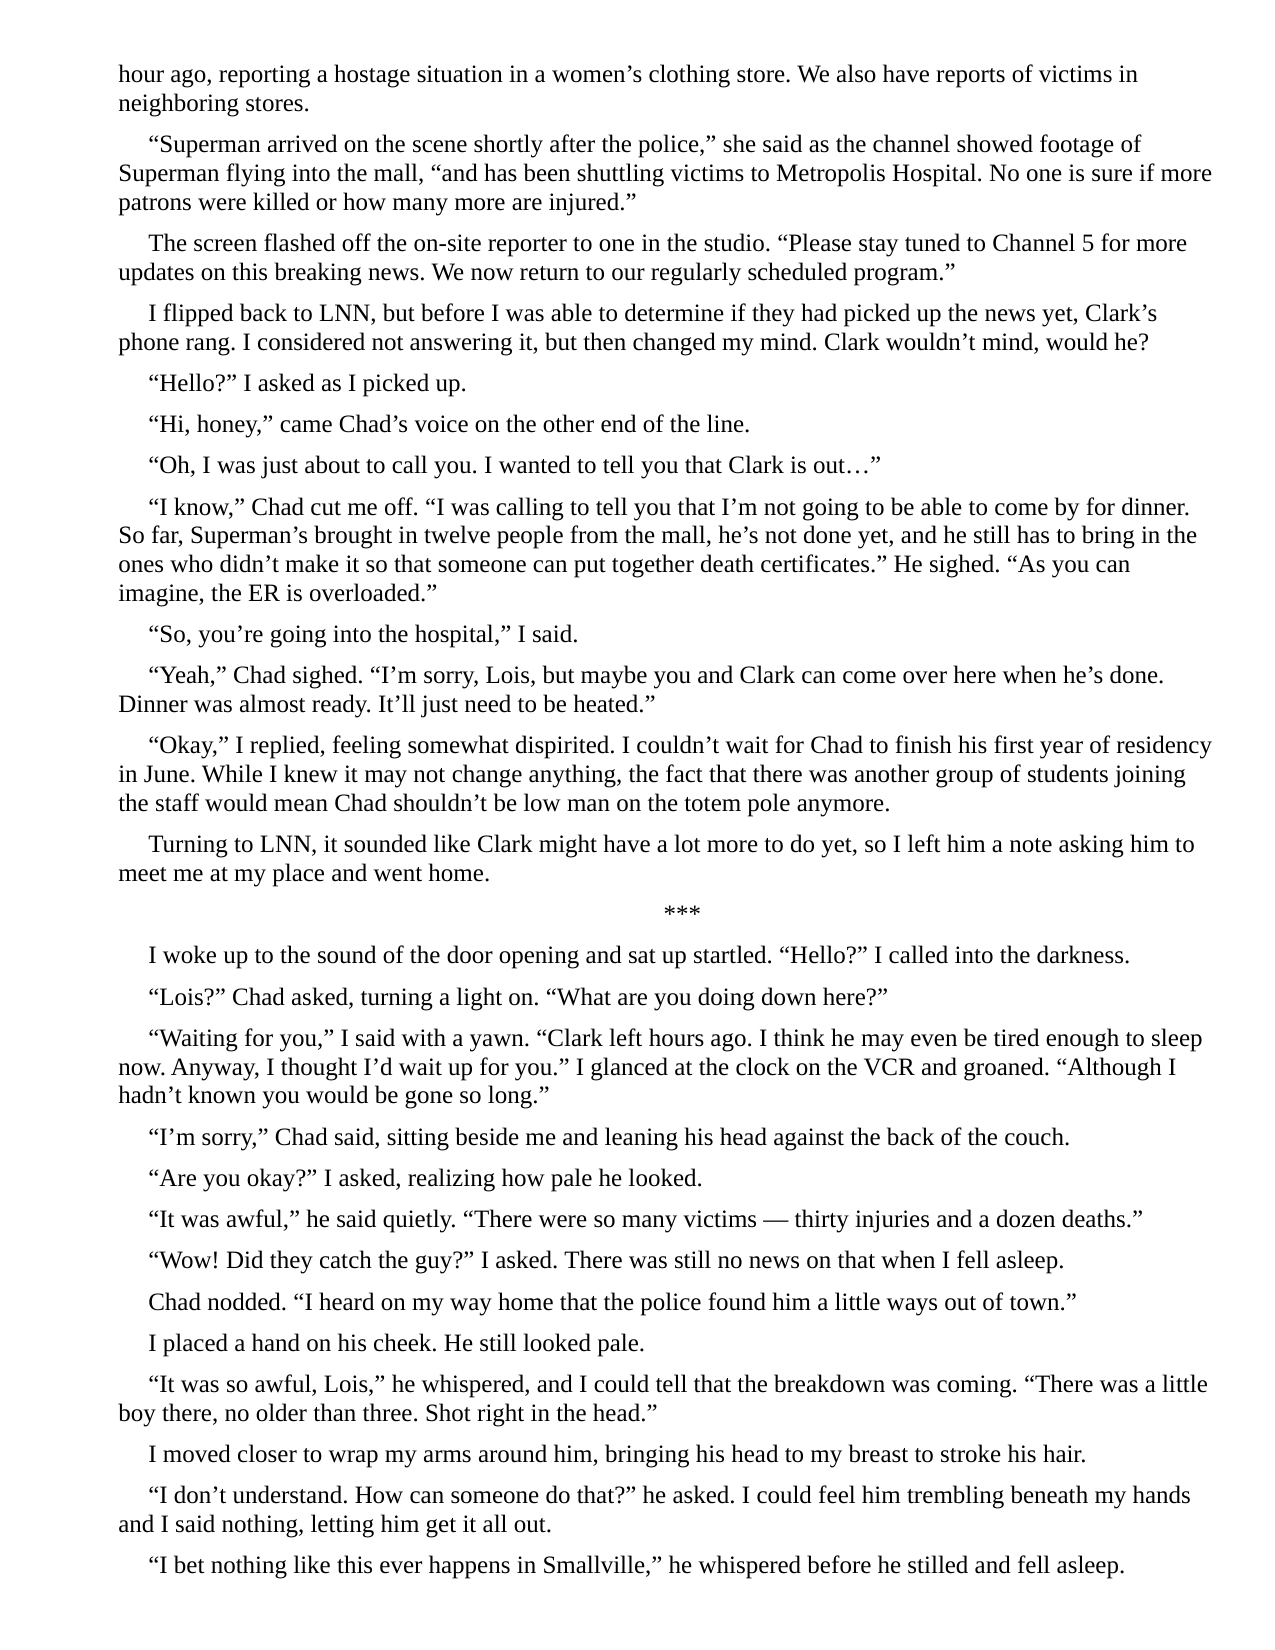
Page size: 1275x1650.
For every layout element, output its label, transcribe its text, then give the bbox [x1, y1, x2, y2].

text hour ago, reporting a hostage situation in a women’s clothing store. We also have reports of victims in neighboring stores. [118, 59, 1216, 117]
text “Yeah,” Chad sighed. “I’m sorry, Lois, but maybe you and Clark can come over here when he’s done. Dinner was almost ready. It’ll just need to be heated.” [118, 660, 1216, 718]
text “Hello?” I asked as I picked up. [118, 368, 1216, 397]
text “Lois?” Chad asked, turning a light on. “What are you doing down here?” [118, 982, 1216, 1010]
text Chad nodded. “I heard on my way home that the police found him a little ways out of town.” [118, 1287, 1216, 1315]
text “Superman arrived on the scene shortly after the police,” she said as the channel showed footage of Superman flying into the mall, “and has been shuttling victims to Metropolis Hospital. No one is sure if more patrons were killed or how many more are injured.” [118, 129, 1216, 215]
text Turning to LNN, it sounded like Clark might have a lot more to do yet, so I left him a note asking him to meet me at my place and went home. [118, 829, 1216, 887]
text “So, you’re going into the hospital,” I said. [118, 619, 1216, 648]
text “Are you okay?” I asked, realizing how pale he looked. [118, 1163, 1216, 1192]
text The screen flashed off the on-site reporter to one in the studio. “Please stay tuned to Channel 5 for more updates on this breaking news. We now return to our regularly scheduled program.” [118, 228, 1216, 285]
text “Waiting for you,” I said with a yawn. “Clark left hours ago. I think he may even be tired enough to sleep now. Anyway, I thought I’d wait up for you.” I glanced at the clock on the VCR and groaned. “Although I hadn’t known you would be gone so long.” [118, 1023, 1216, 1109]
text “It was awful,” he said quietly. “There were so many victims — thirty injuries and a dozen deaths.” [118, 1204, 1216, 1233]
text “Wow! Did they catch the guy?” I asked. There was still no news on that when I fell asleep. [118, 1245, 1216, 1274]
text *** [118, 899, 1216, 928]
text “I know,” Chad cut me off. “I was calling to tell you that I’m not going to be able to come by for dinner. So far, Superman’s brought in twelve people from the mall, he’s not done yet, and he still has to bring in the ones who didn’t make it so that someone can put together death certificates.” He sighed. “As you can imagine, the ER is overloaded.” [118, 492, 1216, 607]
text “It was so awful, Lois,” he whispered, and I could tell that the breakdown was coming. “There was a little boy there, no older than three. Shot right in the head.” [118, 1369, 1216, 1427]
text “Oh, I was just about to call you. I wanted to tell you that Clark is out…” [118, 450, 1216, 479]
text “I’m sorry,” Chad said, sitting beside me and leaning his head against the back of the couch. [118, 1122, 1216, 1150]
text I woke up to the sound of the door opening and sat up startled. “Hello?” I called into the darkness. [118, 940, 1216, 969]
text I flipped back to LNN, but before I was able to determine if they had picked up the news yet, Clark’s phone rang. I considered not answering it, but then changed my mind. Clark wouldn’t mind, would he? [118, 298, 1216, 355]
text I placed a hand on his cheek. He still looked pale. [118, 1328, 1216, 1357]
text “I bet nothing like this ever happens in Smallville,” he whispered before he stilled and fell asleep. [118, 1550, 1216, 1579]
text “Okay,” I replied, feeling somewhat dispirited. I couldn’t wait for Chad to finish his first year of residency in June. While I knew it may not change anything, the fact that there was another group of students joining the staff would mean Chad shouldn’t be low man on the totem pole anymore. [118, 730, 1216, 817]
text “Hi, honey,” came Chad’s voice on the other end of the line. [118, 409, 1216, 438]
text I moved closer to wrap my arms around him, bringing his head to my breast to stroke his hair. [118, 1439, 1216, 1468]
text “I don’t understand. How can someone do that?” he asked. I could feel him trembling beneath my hands and I said nothing, letting him get it all out. [118, 1480, 1216, 1538]
